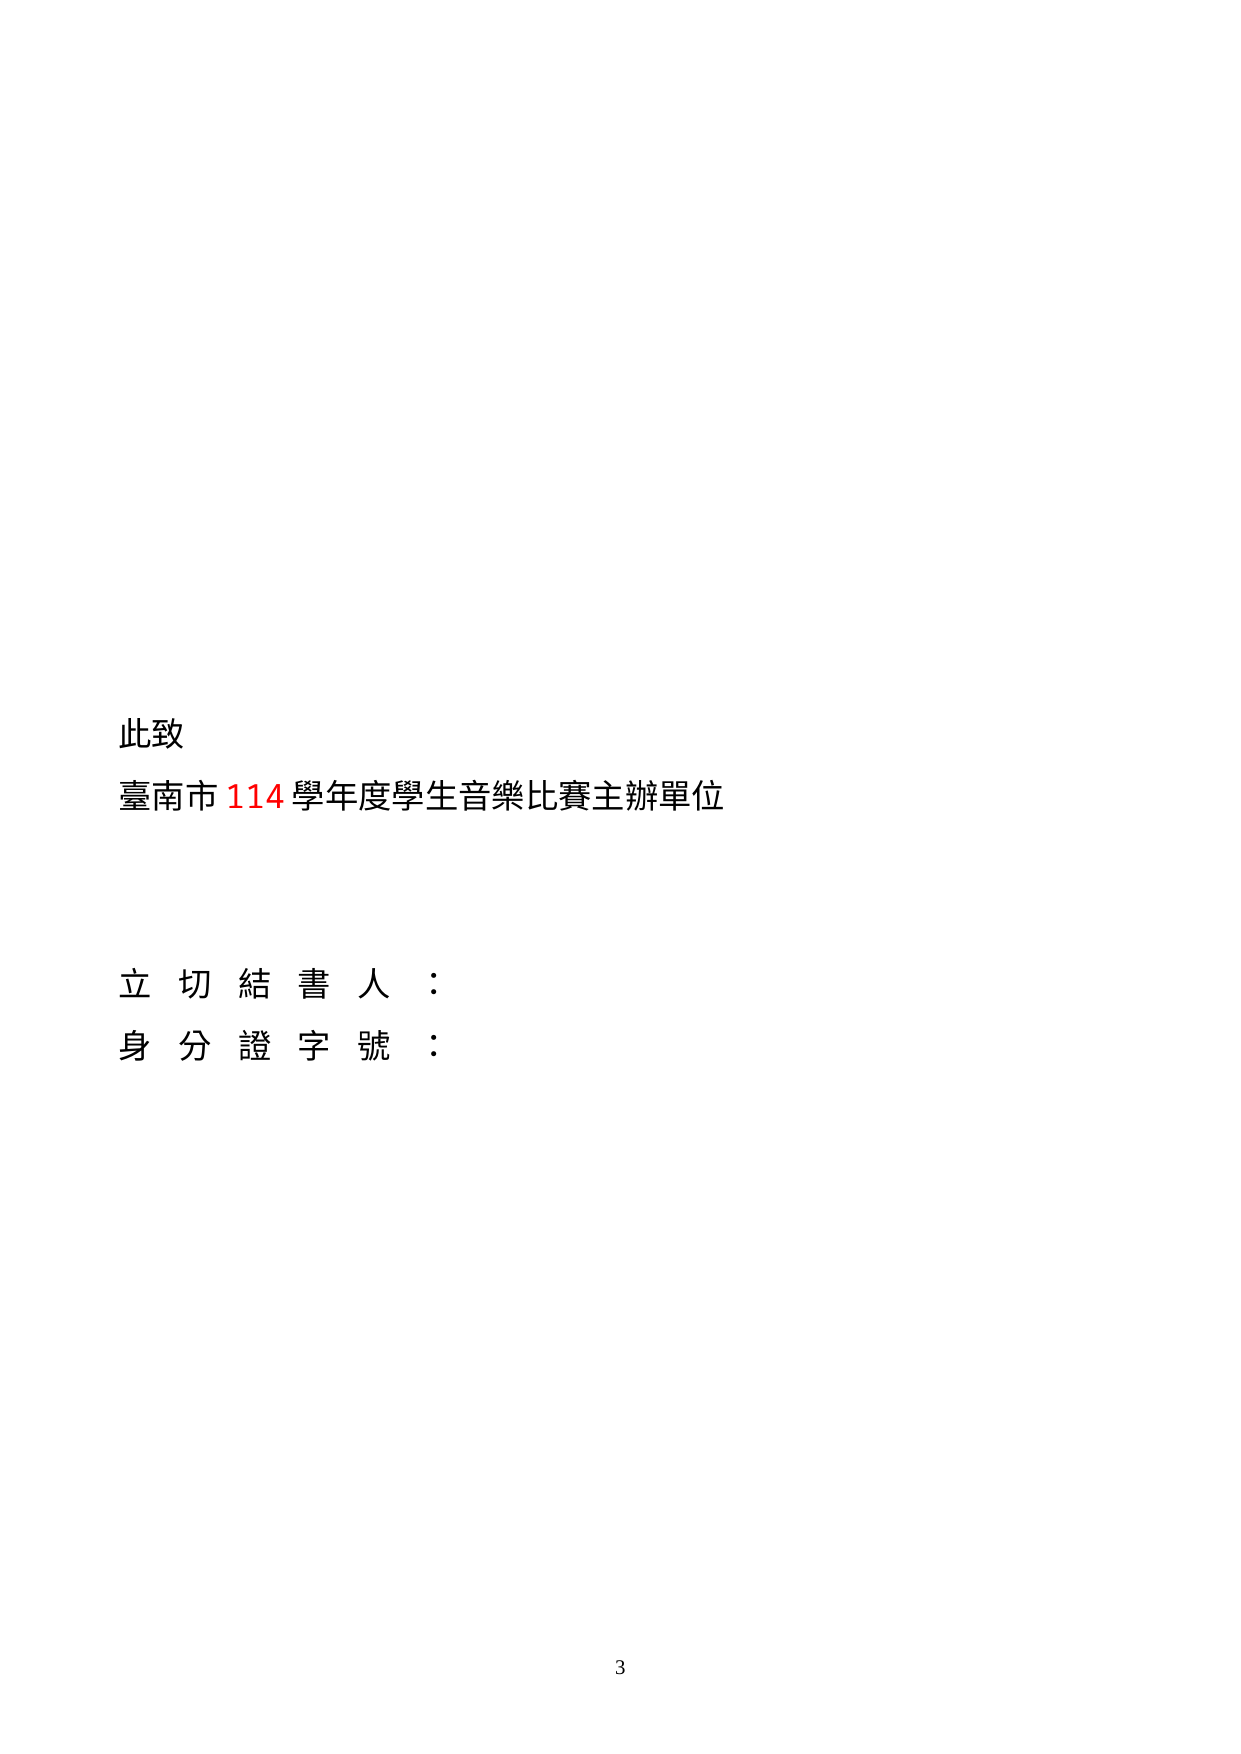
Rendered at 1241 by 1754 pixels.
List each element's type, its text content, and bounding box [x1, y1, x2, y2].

text 此致 [118, 690, 1122, 752]
text 立切結書人： [118, 940, 1122, 1002]
text 身分證字號： [118, 1002, 1122, 1065]
text 臺南市114學年度學生音樂比賽主辦單位 [118, 752, 1122, 815]
